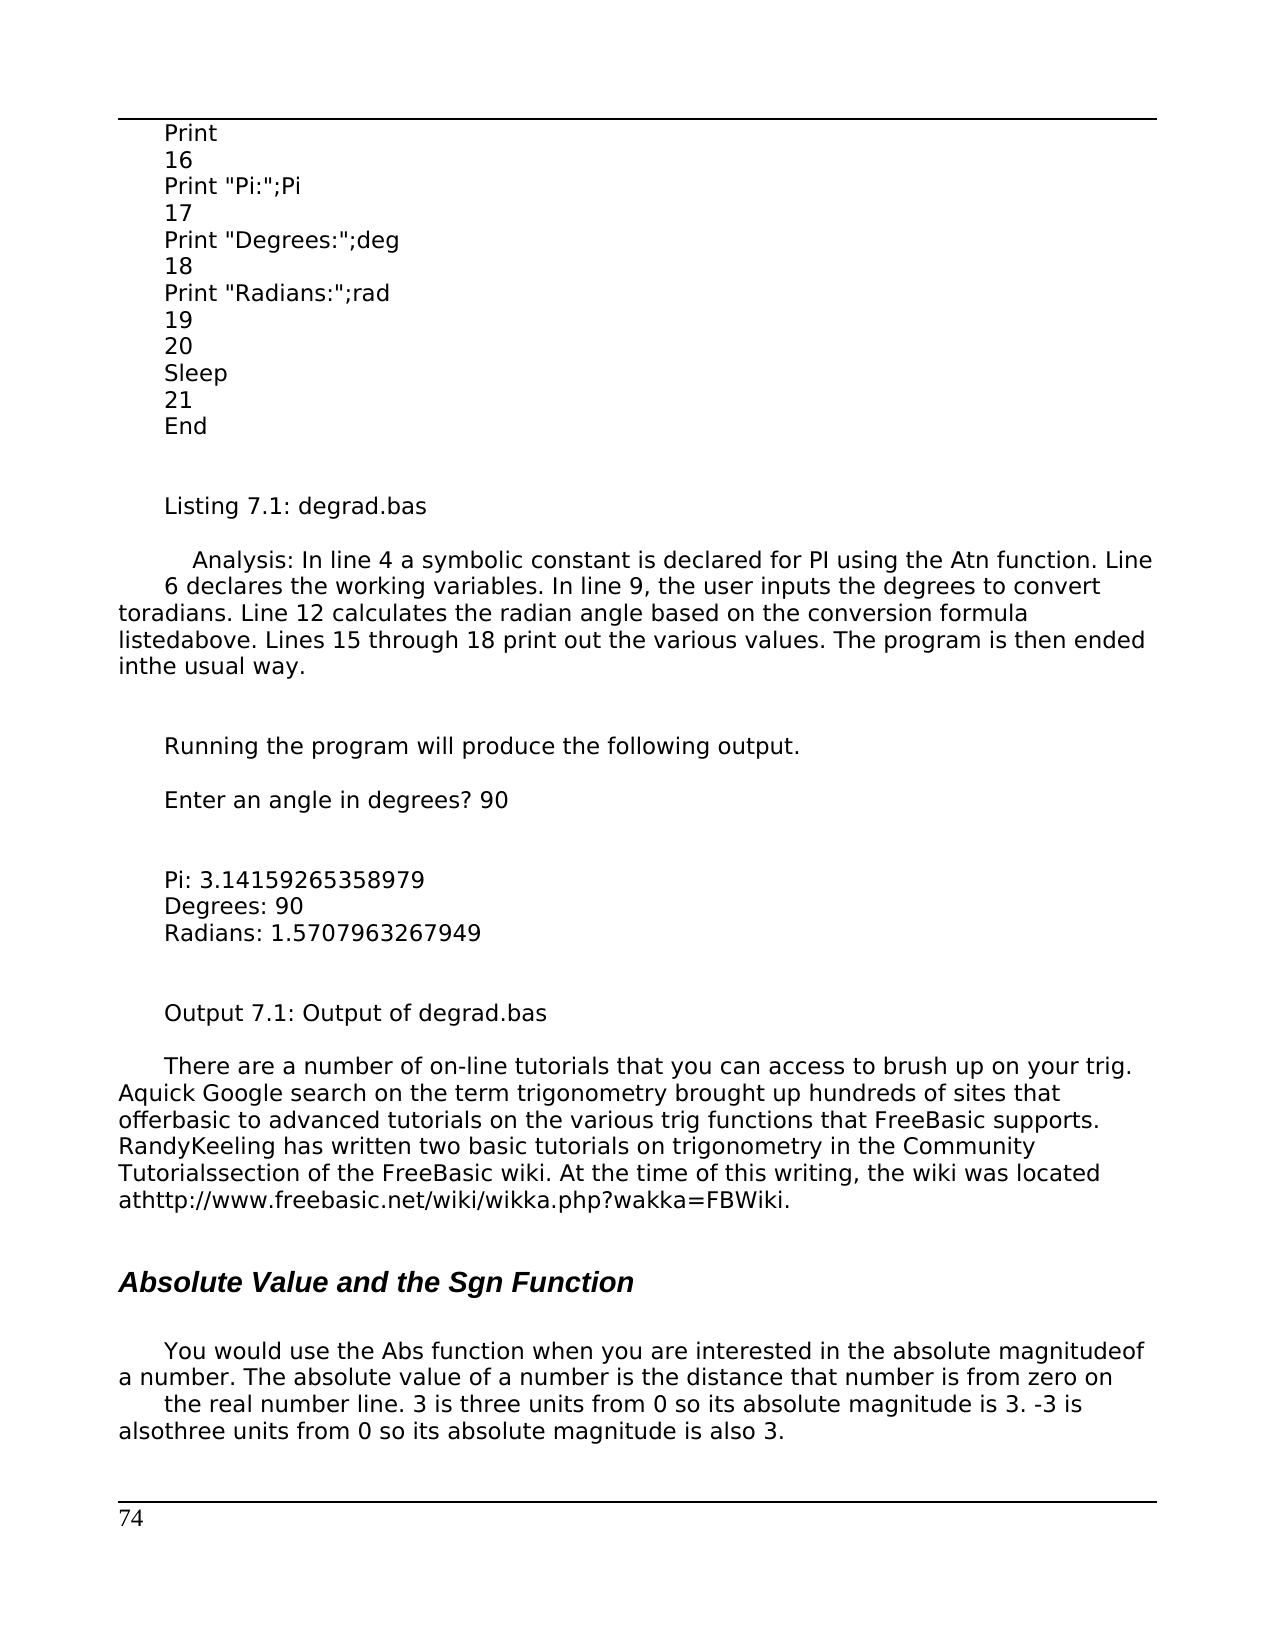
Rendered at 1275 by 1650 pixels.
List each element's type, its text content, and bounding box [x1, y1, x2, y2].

text 18 [118, 253, 1157, 280]
subtitle Absolute Value and the Sgn Function [118, 1265, 1157, 1299]
text 17 [118, 200, 1157, 227]
text Print [118, 120, 1157, 147]
text 21 [118, 387, 1157, 413]
text 16 [118, 147, 1157, 173]
text Radians: 1.5707963267949 [118, 920, 1157, 947]
text Degrees: 90 [118, 893, 1157, 920]
text Pi: 3.14159265358979 [118, 867, 1157, 893]
text Running the program will produce the following output. [118, 733, 1157, 760]
text 20 [118, 333, 1157, 360]
text There are a number of on-line tutorials that you can access to brush up on your trig. Aquick Google search on the term trigonometry brought up hundreds of sites that offerbasic to advanced tutorials on the various trig functions that FreeBasic supports. RandyKeeling has written two basic tutorials on trigonometry in the Community Tutorialssection of the FreeBasic wiki. At the time of this writing, the wiki was located athttp://www.freebasic.net/wiki/wikka.php?wakka=FBWiki. [118, 1053, 1157, 1213]
text 6 declares the working variables. In line 9, the user inputs the degrees to convert toradians. Line 12 calculates the radian angle based on the conversion formula listedabove. Lines 15 through 18 print out the various values. The program is then ended inthe usual way. [118, 573, 1157, 680]
text Print "Pi:";Pi [118, 173, 1157, 200]
text You would use the Abs function when you are interested in the absolute magnitudeof a number. The absolute value of a number is the distance that number is from zero on [118, 1338, 1157, 1391]
text Print "Degrees:";deg [118, 227, 1157, 253]
text Enter an angle in degrees? 90 [118, 787, 1157, 813]
text Print "Radians:";rad [118, 280, 1157, 307]
text End [118, 413, 1157, 440]
text Output 7.1: Output of degrad.bas [118, 1000, 1157, 1027]
text Analysis: In line 4 a symbolic constant is declared for PI using the Atn function. Line [118, 547, 1157, 573]
text Sleep [118, 360, 1157, 387]
text the real number line. 3 is three units from 0 so its absolute magnitude is 3. -3 is alsothree units from 0 so its absolute magnitude is also 3. [118, 1391, 1157, 1444]
text 19 [118, 307, 1157, 333]
text Listing 7.1: degrad.bas [118, 493, 1157, 520]
